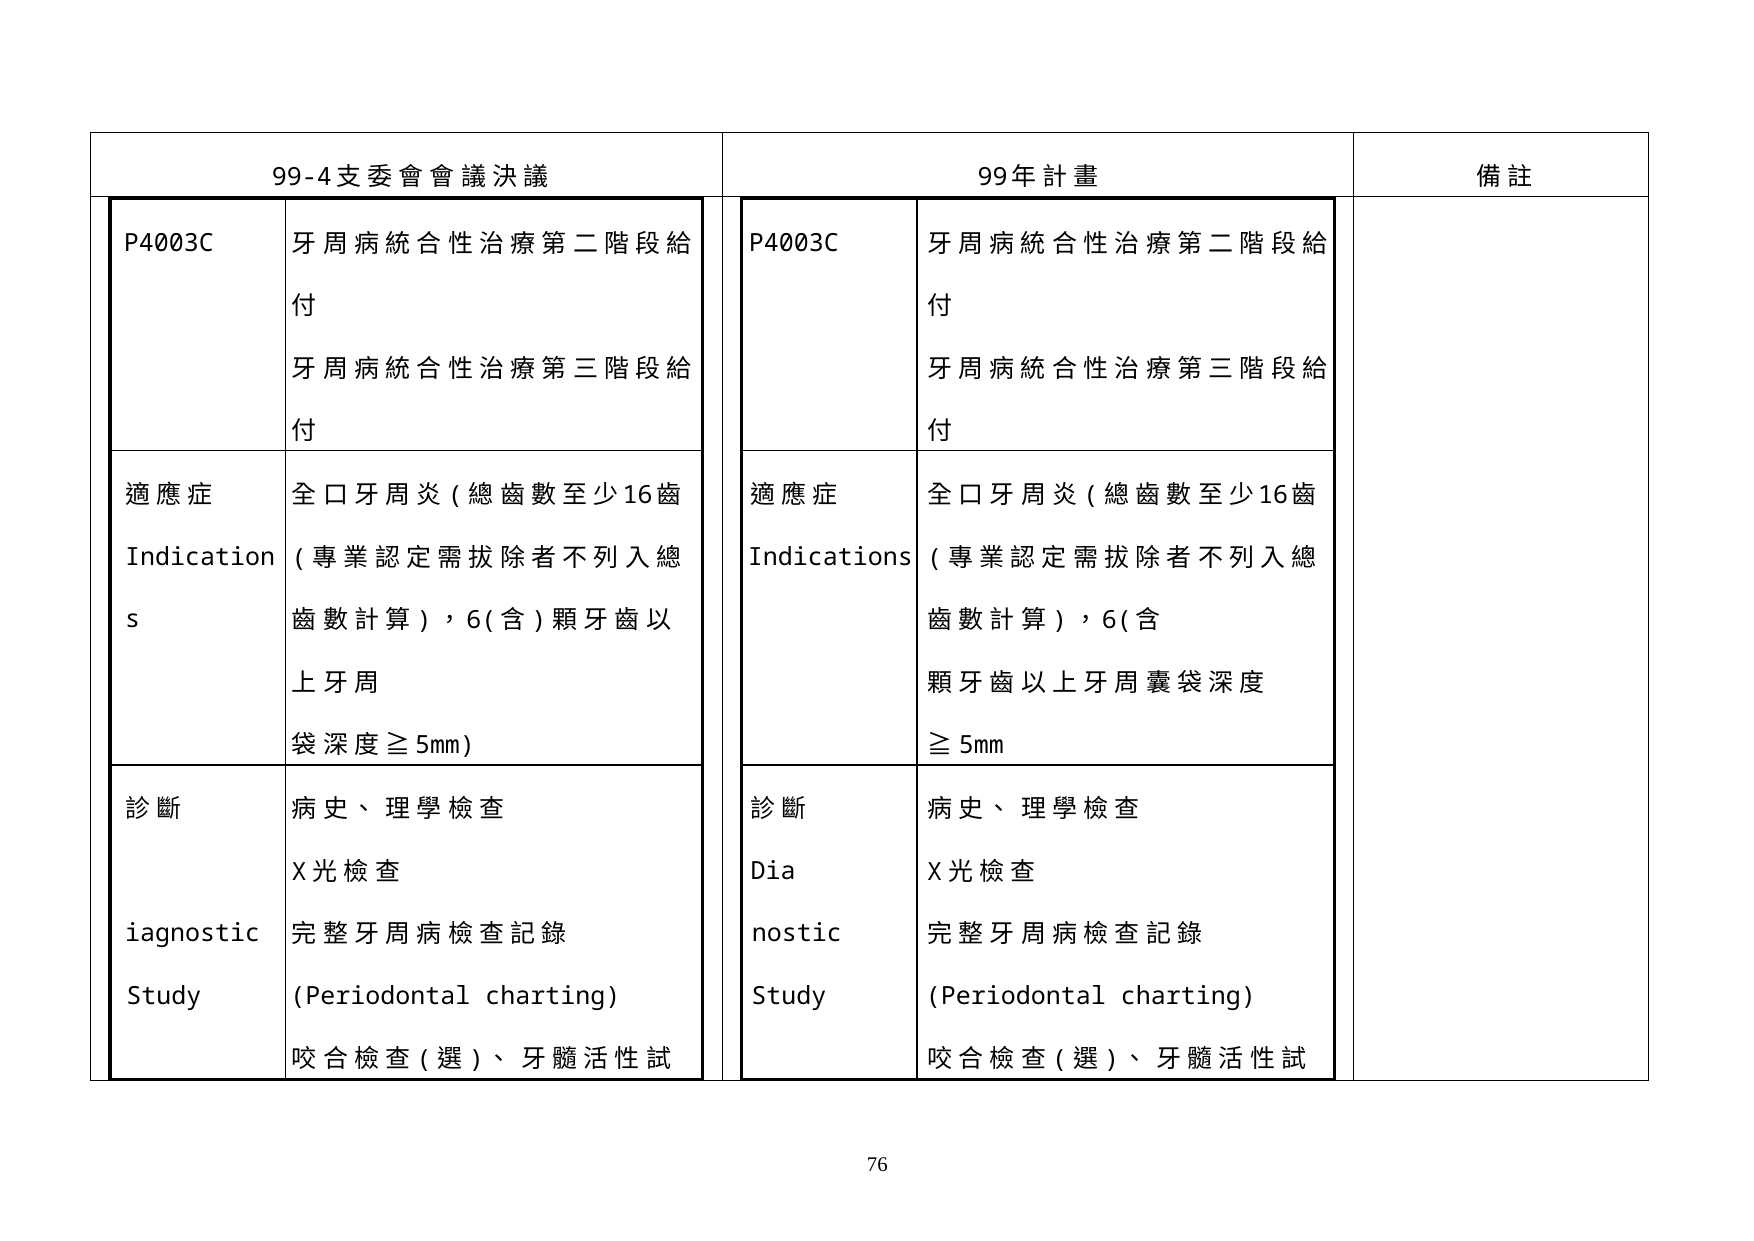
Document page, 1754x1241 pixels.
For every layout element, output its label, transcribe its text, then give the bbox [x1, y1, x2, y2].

table_cell 適應症 Indications [112, 451, 285, 764]
table_cell [1336, 197, 1353, 1079]
table_cell [723, 197, 740, 1079]
table_cell 全口牙周炎(總齒數至少16齒(專業認定需拔除者不列入總齒數計算)，6(含 顆牙齒以上牙周囊袋深度≧5mm [918, 451, 1333, 764]
table_cell [91, 197, 108, 1079]
table_header P4003C [112, 200, 285, 450]
table_cell 病史、理學檢查 X光檢查 完整牙周病檢查記錄(Periodontal charting) 咬合檢查(選)、牙髓活性試 [918, 766, 1333, 1078]
table_header 牙周病統合性治療第二階段給付 牙周病統合性治療第三階段給付 [918, 200, 1333, 450]
table_cell 診斷 iagnostic Study [112, 766, 285, 1078]
table_cell 病史、理學檢查 X光檢查 完整牙周病檢查記錄(Periodontal charting) 咬合檢查(選)、牙髓活性試 [286, 766, 701, 1078]
table_header P4003C [743, 200, 916, 450]
table_cell [1354, 197, 1648, 1079]
table_header 99-4支委會會議決議 [91, 133, 722, 196]
table_header 牙周病統合性治療第二階段給付 牙周病統合性治療第三階段給付 [286, 200, 701, 450]
table_cell 診斷 Dia nostic Study [743, 766, 916, 1078]
table_header 備註 [1354, 133, 1648, 196]
table_cell [704, 197, 722, 1079]
table_cell 全口牙周炎(總齒數至少16齒(專業認定需拔除者不列入總齒數計算)，6(含)顆牙齒以上牙周 袋深度≧5mm) [286, 451, 701, 764]
table_header 99年計畫 [723, 133, 1353, 196]
table_cell 適應症 Indications [743, 451, 916, 764]
